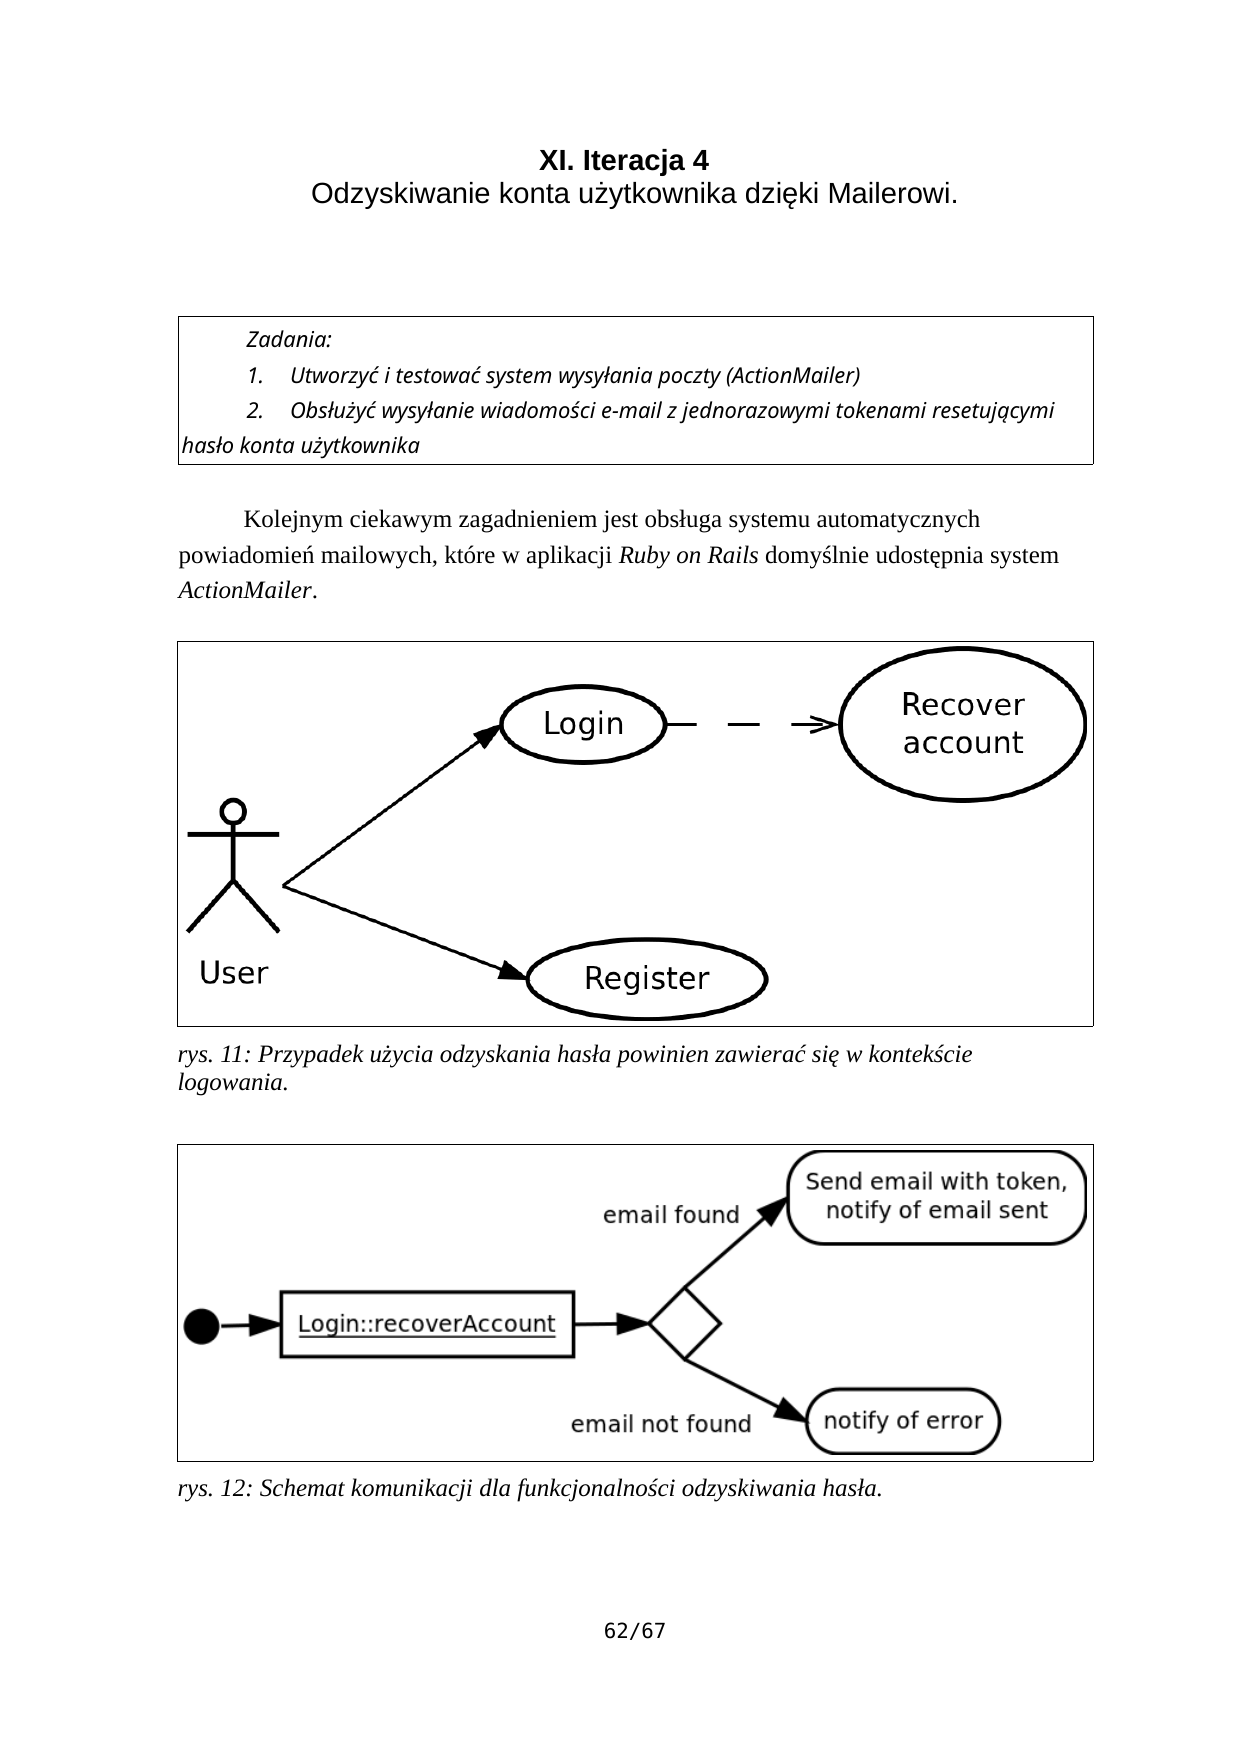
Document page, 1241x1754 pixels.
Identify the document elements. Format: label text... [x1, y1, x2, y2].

picture [182, 646, 1087, 1021]
text Kolejnym ciekawym zagadnieniem jest obsługa systemu automatycznych powiadomień mailowych, które w aplikacji Ruby on Rails domyślnie udostępnia system ActionMailer. [178, 499, 1093, 606]
list Iteracja 4 [177, 143, 1093, 176]
text rys. 12: Schemat komunikacji dla funkcjonalności odzyskiwania hasła. [177, 1473, 1093, 1502]
picture [182, 1150, 1087, 1455]
list Utworzyć i testować system wysyłania poczty (ActionMailer) [179, 352, 1093, 387]
table_header [178, 642, 1093, 1026]
text Zadania: [179, 317, 1093, 352]
text Odzyskiwanie konta użytkownika dzięki Mailerowi. [177, 176, 1093, 210]
text rys. 11: Przypadek użycia odzyskania hasła powinien zawierać się w kontekście logowania. [177, 1039, 1093, 1096]
table_header [178, 1145, 1093, 1461]
list Obsłużyć wysyłanie wiadomości e-mail z jednorazowymi tokenami resetującymi hasło konta użytkownika [179, 387, 1093, 464]
